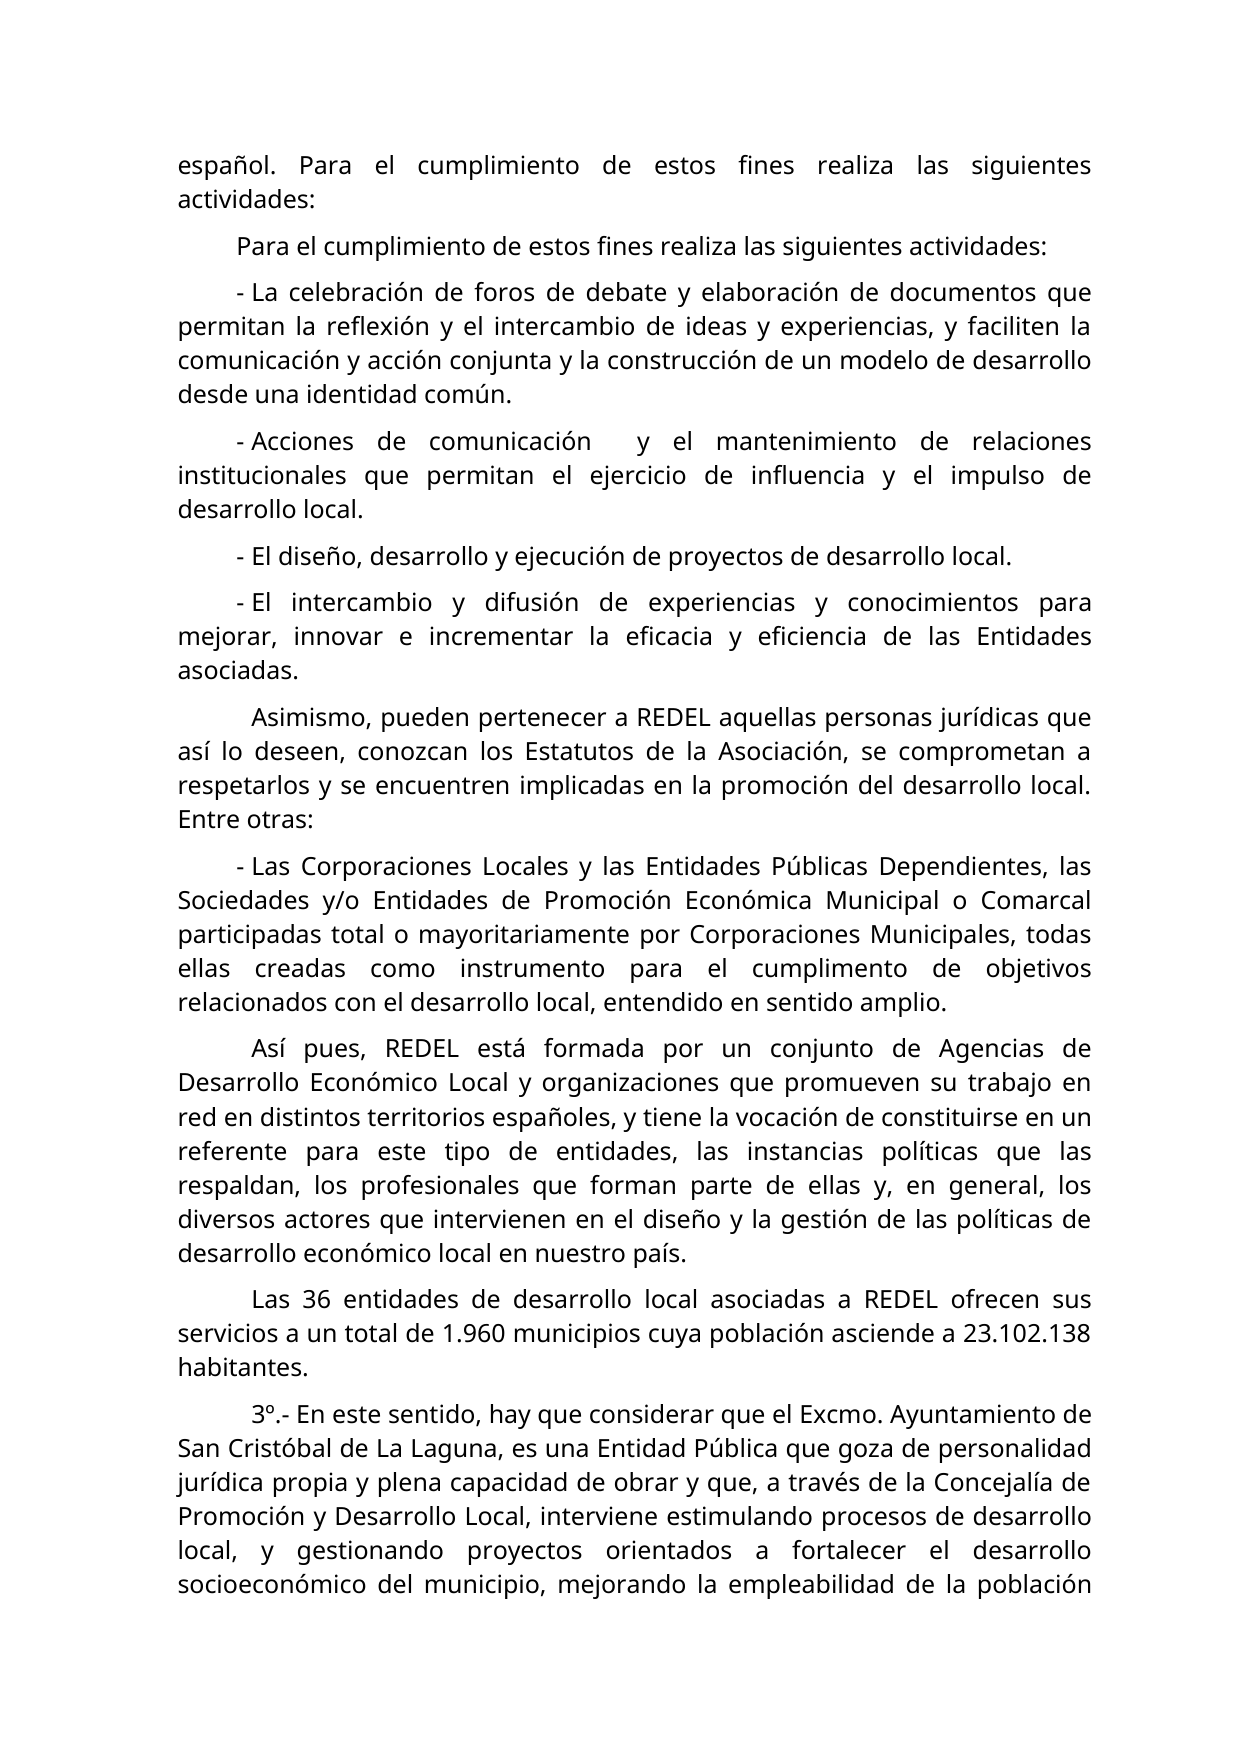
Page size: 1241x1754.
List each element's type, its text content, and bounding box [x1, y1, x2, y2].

text - El diseño, desarrollo y ejecución de proyectos de desarrollo local. [177, 538, 1093, 572]
text - Acciones de comunicación y el mantenimiento de relaciones institucionales que permitan el ejercicio de influencia y el impulso de desarrollo local. [177, 423, 1093, 526]
text - El intercambio y difusión de experiencias y conocimientos para mejorar, innovar e incrementar la eficacia y eficiencia de las Entidades asociadas. [177, 585, 1093, 687]
text - Las Corporaciones Locales y las Entidades Públicas Dependientes, las Sociedades y/o Entidades de Promoción Económica Municipal o Comarcal participadas total o mayoritariamente por Corporaciones Municipales, todas ellas creadas como instrumento para el cumplimento de objetivos relacionados con el desarrollo local, entendido en sentido amplio. [177, 848, 1093, 1018]
text Así pues, REDEL está formada por un conjunto de Agencias de Desarrollo Económico Local y organizaciones que promueven su trabajo en red en distintos territorios españoles, y tiene la vocación de constituirse en un referente para este tipo de entidades, las instancias políticas que las respaldan, los profesionales que forman parte de ellas y, en general, los diversos actores que intervienen en el diseño y la gestión de las políticas de desarrollo económico local en nuestro país. [177, 1031, 1093, 1269]
text Asimismo, pueden pertenecer a REDEL aquellas personas jurídicas que así lo deseen, conozcan los Estatutos de la Asociación, se comprometan a respetarlos y se encuentren implicadas en la promoción del desarrollo local. Entre otras: [177, 699, 1093, 836]
text - La celebración de foros de debate y elaboración de documentos que permitan la reflexión y el intercambio de ideas y experiencias, y faciliten la comunicación y acción conjunta y la construcción de un modelo de desarrollo desde una identidad común. [177, 275, 1093, 411]
text Las 36 entidades de desarrollo local asociadas a REDEL ofrecen sus servicios a un total de 1.960 municipios cuya población asciende a 23.102.138 habitantes. [177, 1282, 1093, 1384]
text 3º.- En este sentido, hay que considerar que el Excmo. Ayuntamiento de San Cristóbal de La Laguna, es una Entidad Pública que goza de personalidad jurídica propia y plena capacidad de obrar y que, a través de la Concejalía de Promoción y Desarrollo Local, interviene estimulando procesos de desarrollo local, y gestionando proyectos orientados a fortalecer el desarrollo socioeconómico del municipio, mejorando la empleabilidad de la población [177, 1397, 1093, 1601]
text Para el cumplimiento de estos fines realiza las siguientes actividades: [177, 228, 1093, 262]
text español. Para el cumplimiento de estos fines realiza las siguientes actividades: [177, 148, 1093, 216]
